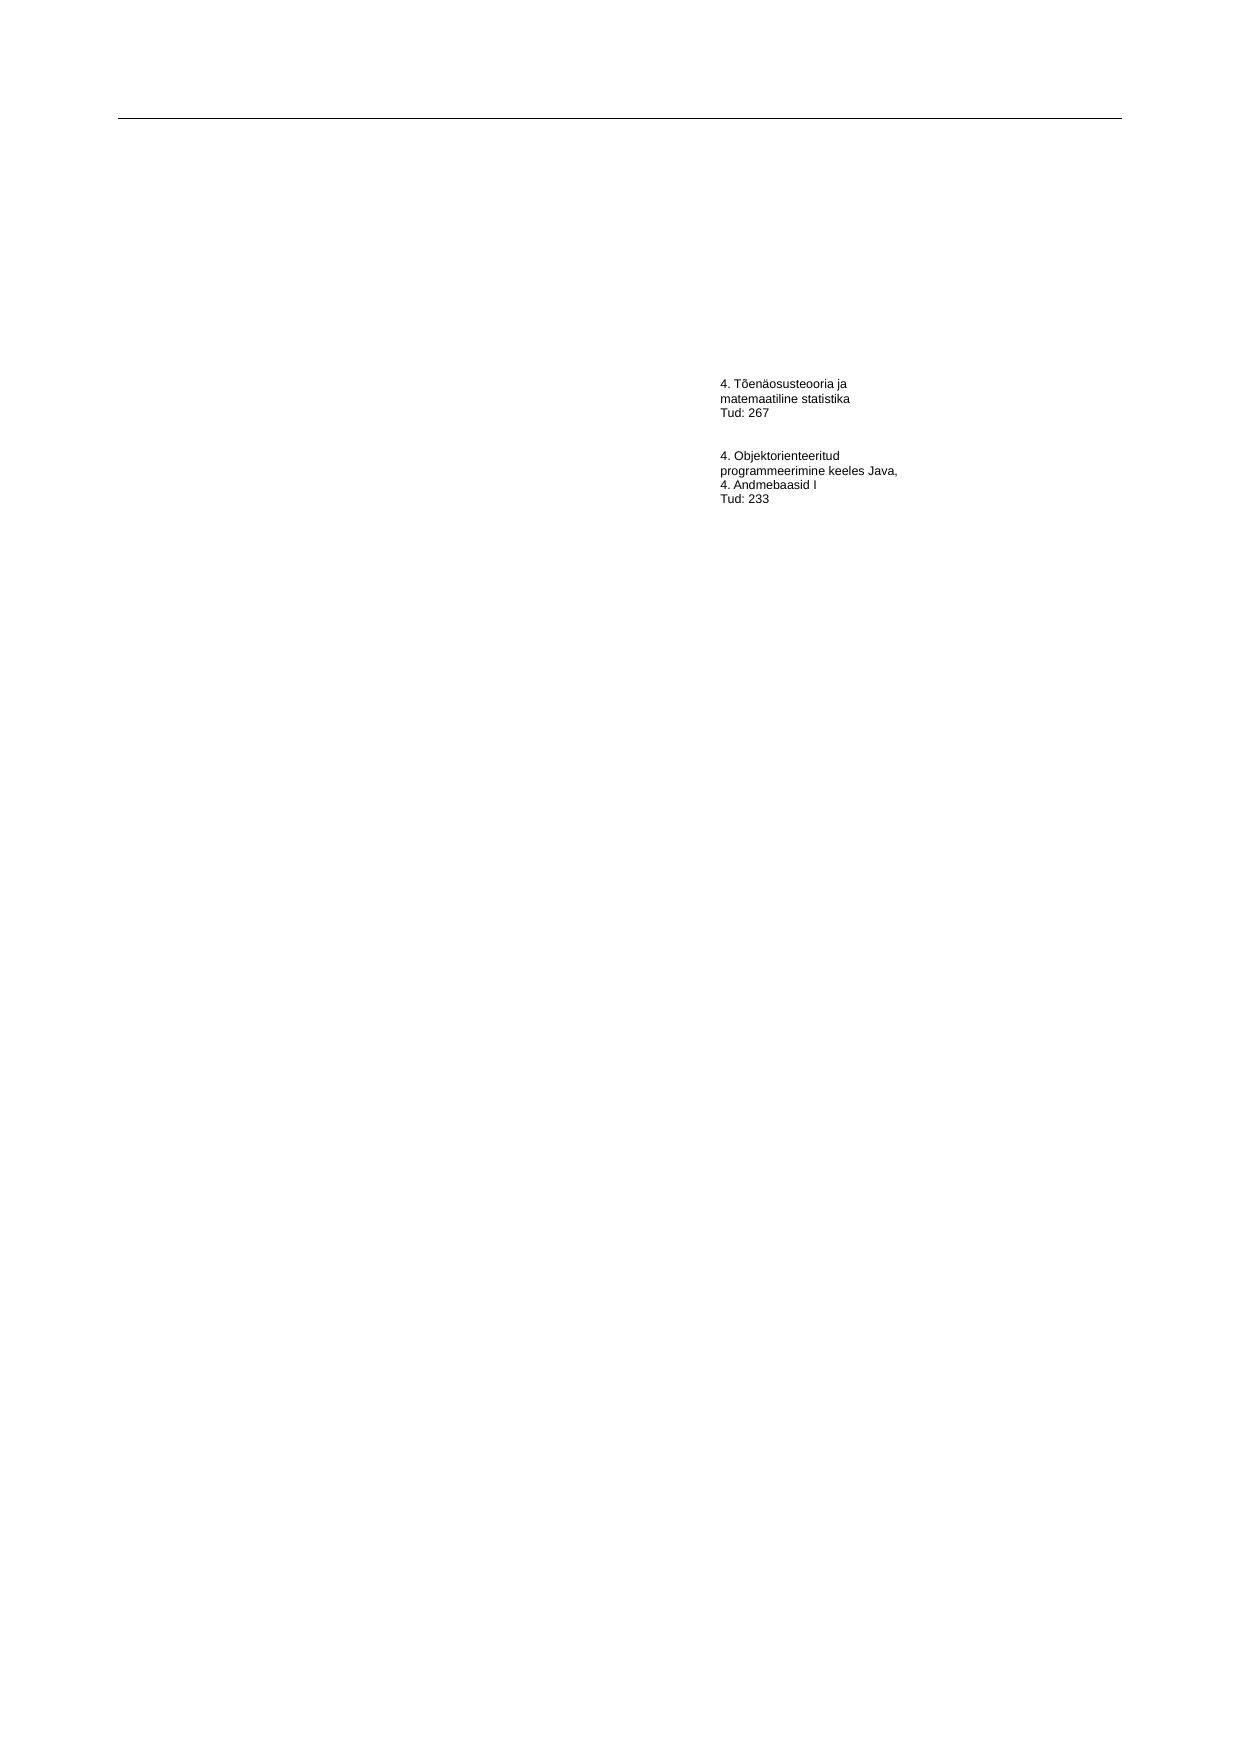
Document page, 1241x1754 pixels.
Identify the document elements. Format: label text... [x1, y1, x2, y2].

table_cell [921, 119, 1122, 579]
table_cell [319, 119, 520, 579]
table_cell [118, 119, 319, 579]
table_cell 4. Tõenäosusteooria ja matemaatiline statistika Tud: 267 4. Objektorienteeritud programmeerimine keeles Java, 4. Andmebaasid I Tud: 233 [720, 119, 921, 579]
table_cell [520, 119, 720, 579]
